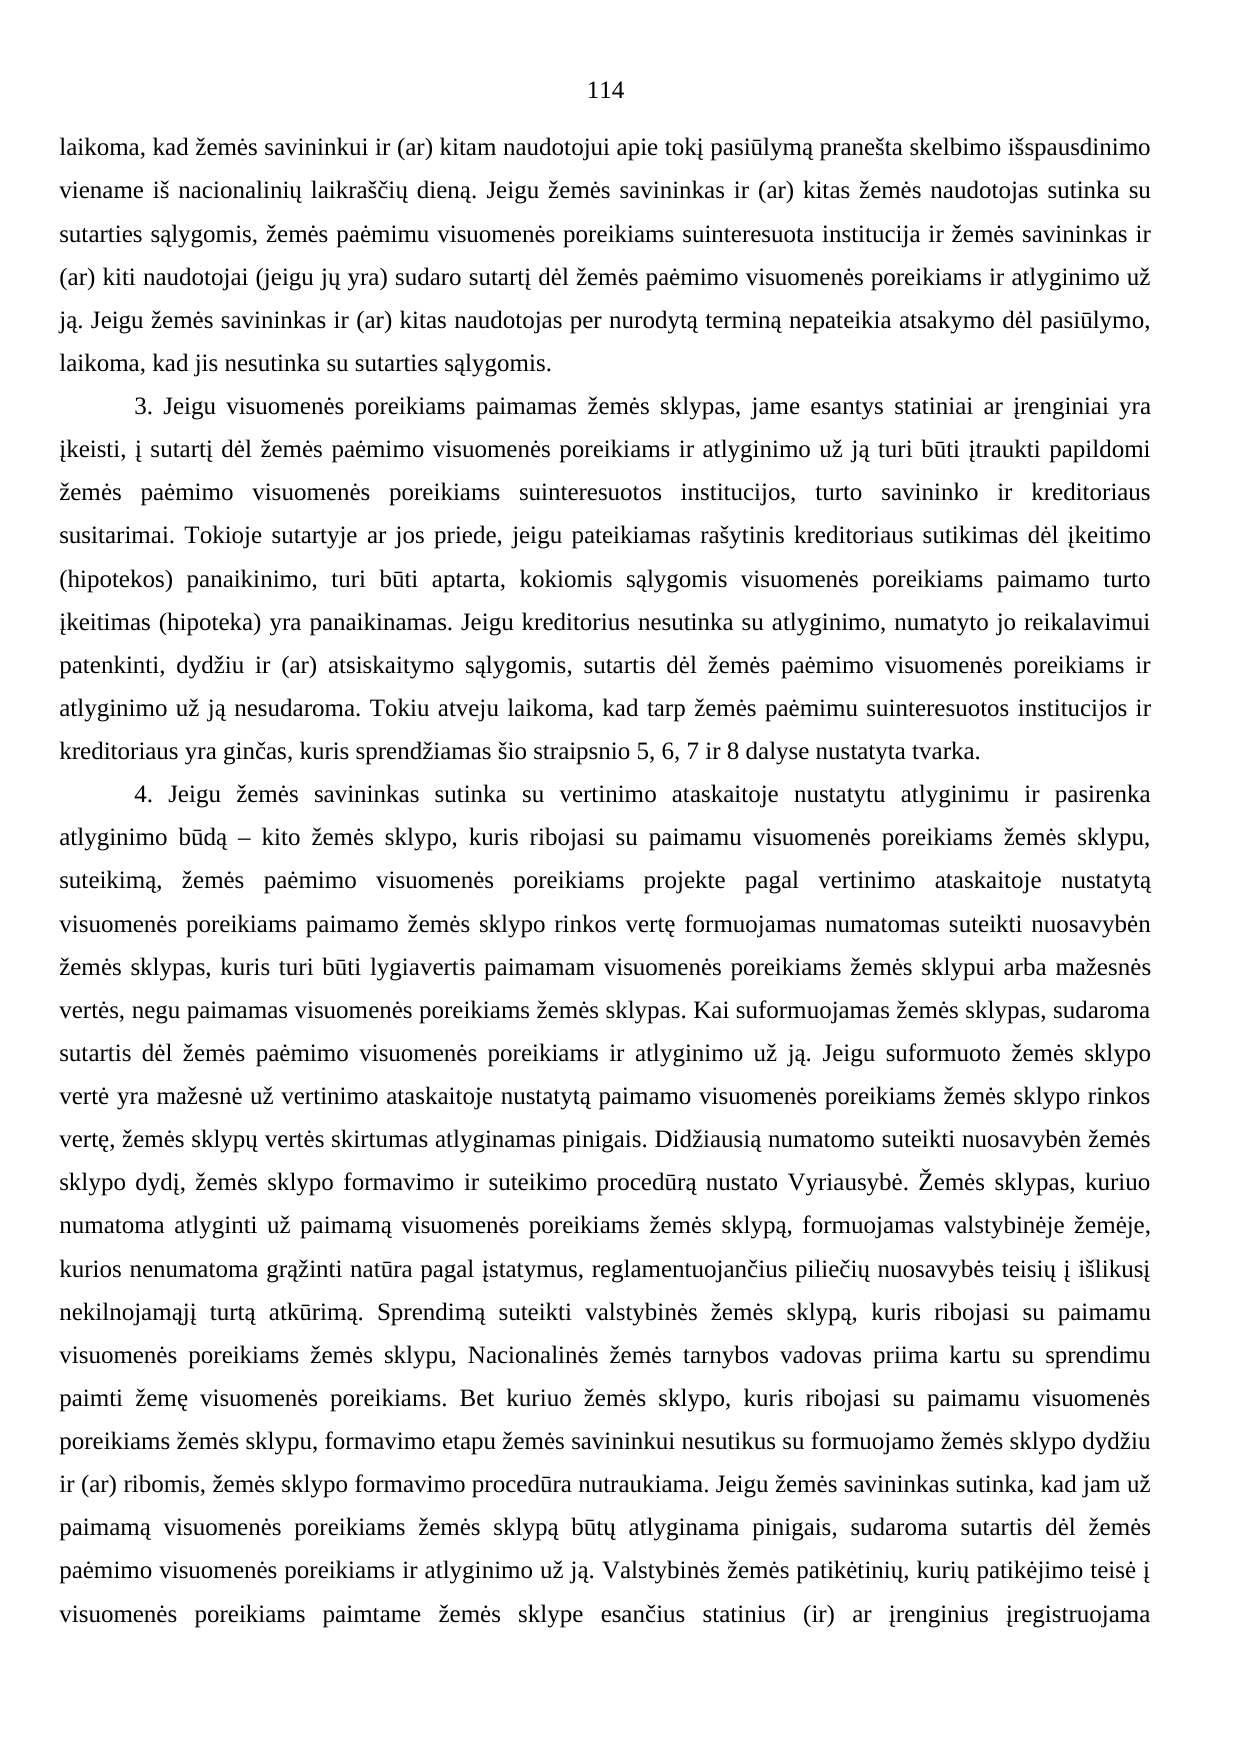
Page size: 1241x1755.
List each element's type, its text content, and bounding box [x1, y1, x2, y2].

text 4. Jeigu žemės savininkas sutinka su vertinimo ataskaitoje nustatytu atlyginimu ir pasirenka atlyginimo būdą – kito žemės sklypo, kuris ribojasi su paimamu visuomenės poreikiams žemės sklypu, suteikimą, žemės paėmimo visuomenės poreikiams projekte pagal vertinimo ataskaitoje nustatytą visuomenės poreikiams paimamo žemės sklypo rinkos vertę formuojamas numatomas suteikti nuosavybėn žemės sklypas, kuris turi būti lygiavertis paimamam visuomenės poreikiams žemės sklypui arba mažesnės vertės, negu paimamas visuomenės poreikiams žemės sklypas. Kai suformuojamas žemės sklypas, sudaroma sutartis dėl žemės paėmimo visuomenės poreikiams ir atlyginimo už ją. Jeigu suformuoto žemės sklypo vertė yra mažesnė už vertinimo ataskaitoje nustatytą paimamo visuomenės poreikiams žemės sklypo rinkos vertę, žemės sklypų vertės skirtumas atlyginamas pinigais. Didžiausią numatomo suteikti nuosavybėn žemės sklypo dydį, žemės sklypo formavimo ir suteikimo procedūrą nustato Vyriausybė. Žemės sklypas, kuriuo numatoma atlyginti už paimamą visuomenės poreikiams žemės sklypą, formuojamas valstybinėje žemėje, kurios nenumatoma grąžinti natūra pagal įstatymus, reglamentuojančius piliečių nuosavybės teisių į išlikusį nekilnojamąjį turtą atkūrimą. Sprendimą suteikti valstybinės žemės sklypą, kuris ribojasi su paimamu visuomenės poreikiams žemės sklypu, Nacionalinės žemės tarnybos vadovas priima kartu su sprendimu paimti žemę visuomenės poreikiams. Bet kuriuo žemės sklypo, kuris ribojasi su paimamu visuomenės poreikiams žemės sklypu, formavimo etapu žemės savininkui nesutikus su formuojamo žemės sklypo dydžiu ir (ar) ribomis, žemės sklypo formavimo procedūra nutraukiama. Jeigu žemės savininkas sutinka, kad jam už paimamą visuomenės poreikiams žemės sklypą būtų atlyginama pinigais, sudaroma sutartis dėl žemės paėmimo visuomenės poreikiams ir atlyginimo už ją. Valstybinės žemės patikėtinių, kurių patikėjimo teisė į visuomenės poreikiams paimtame žemės sklype esančius statinius (ir) ar įrenginius įregistruojama [59, 779, 1152, 1627]
text laikoma, kad žemės savininkui ir (ar) kitam naudotojui apie tokį pasiūlymą pranešta skelbimo išspausdinimo viename iš nacionalinių laikraščių dieną. Jeigu žemės savininkas ir (ar) kitas žemės naudotojas sutinka su sutarties sąlygomis, žemės paėmimu visuomenės poreikiams suinteresuota institucija ir žemės savininkas ir (ar) kiti naudotojai (jeigu jų yra) sudaro sutartį dėl žemės paėmimo visuomenės poreikiams ir atlyginimo už ją. Jeigu žemės savininkas ir (ar) kitas naudotojas per nurodytą terminą nepateikia atsakymo dėl pasiūlymo, laikoma, kad jis nesutinka su sutarties sąlygomis. [59, 132, 1152, 377]
text 3. Jeigu visuomenės poreikiams paimamas žemės sklypas, jame esantys statiniai ar įrenginiai yra įkeisti, į sutartį dėl žemės paėmimo visuomenės poreikiams ir atlyginimo už ją turi būti įtraukti papildomi žemės paėmimo visuomenės poreikiams suinteresuotos institucijos, turto savininko ir kreditoriaus susitarimai. Tokioje sutartyje ar jos priede, jeigu pateikiamas rašytinis kreditoriaus sutikimas dėl įkeitimo (hipotekos) panaikinimo, turi būti aptarta, kokiomis sąlygomis visuomenės poreikiams paimamo turto įkeitimas (hipoteka) yra panaikinamas. Jeigu kreditorius nesutinka su atlyginimo, numatyto jo reikalavimui patenkinti, dydžiu ir (ar) atsiskaitymo sąlygomis, sutartis dėl žemės paėmimo visuomenės poreikiams ir atlyginimo už ją nesudaroma. Tokiu atveju laikoma, kad tarp žemės paėmimu suinteresuotos institucijos ir kreditoriaus yra ginčas, kuris sprendžiamas šio straipsnio 5, 6, 7 ir 8 dalyse nustatyta tvarka. [59, 391, 1152, 765]
